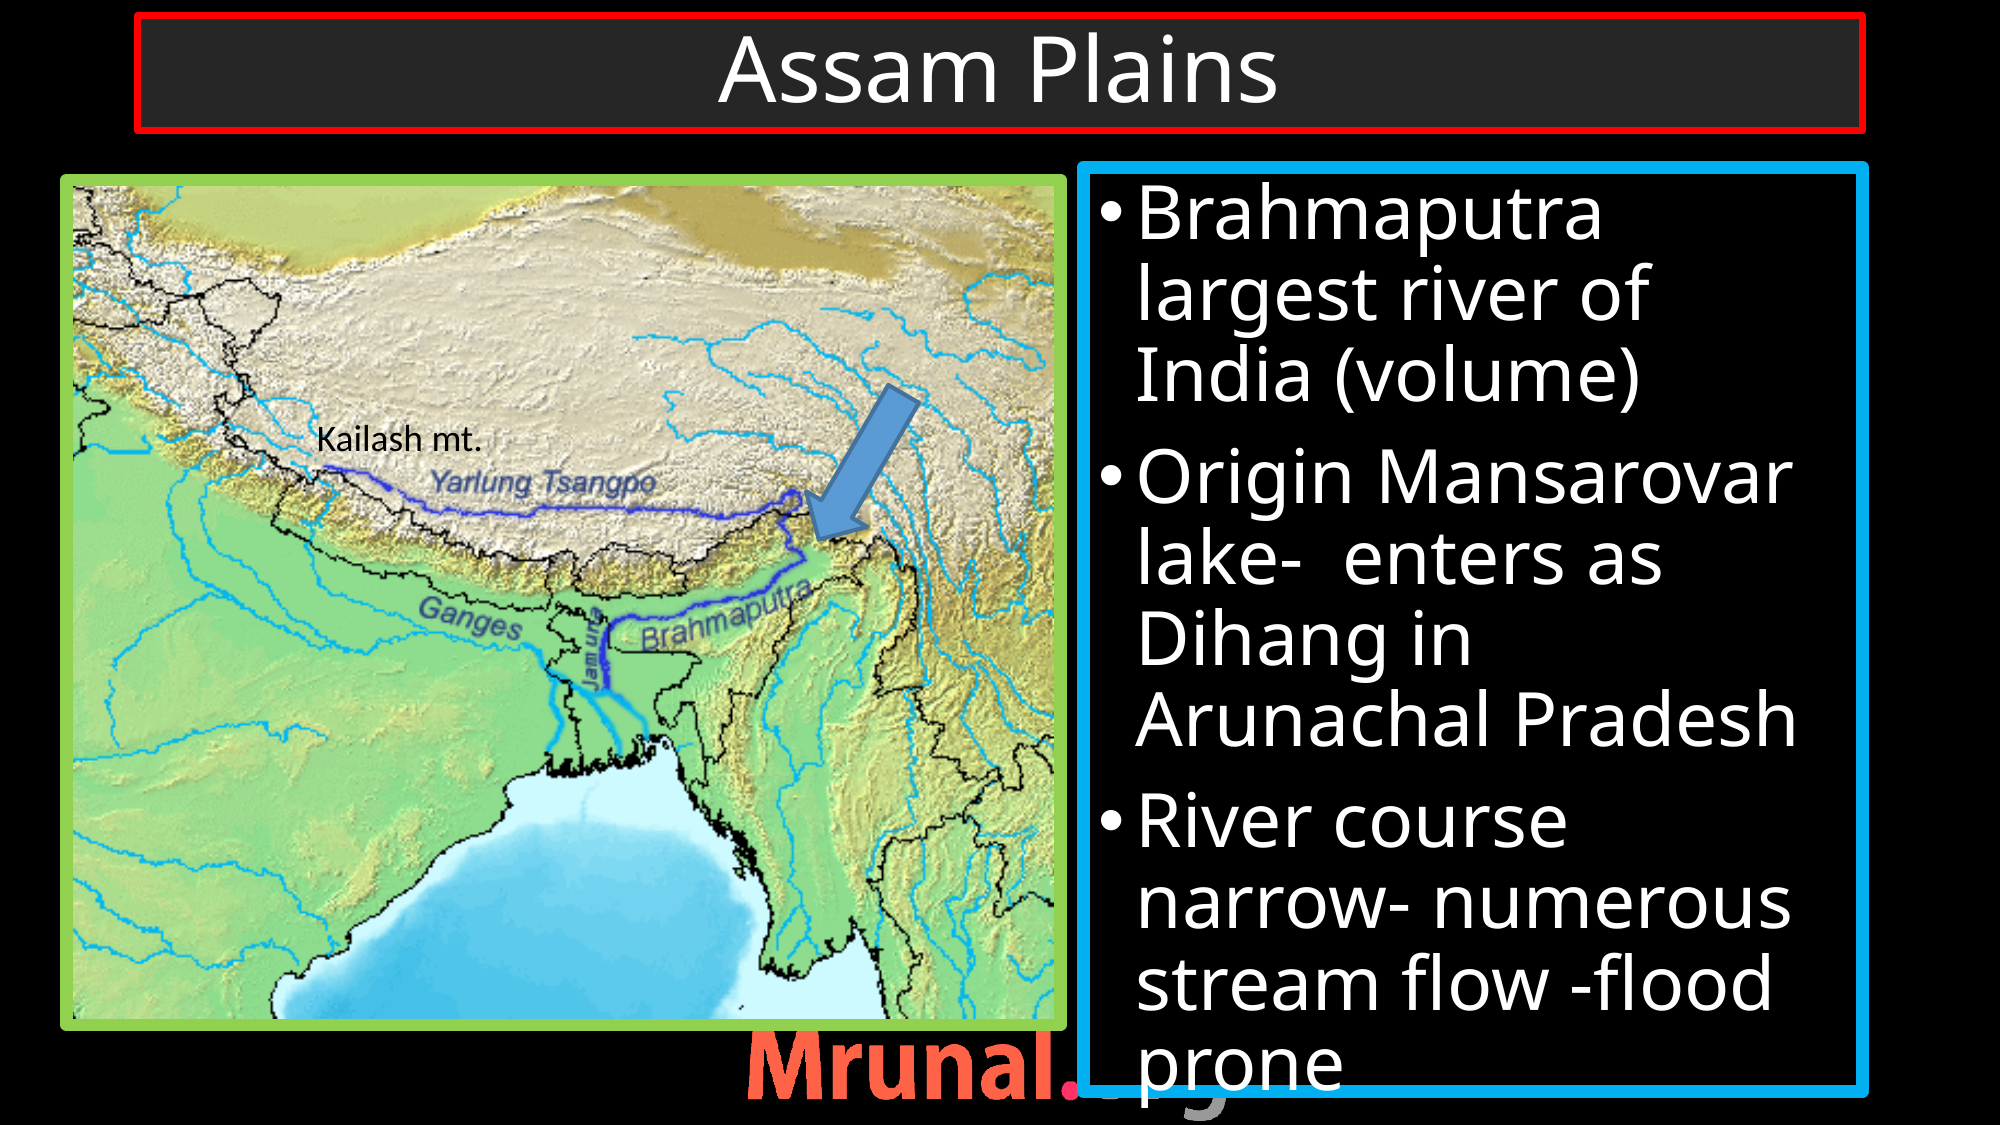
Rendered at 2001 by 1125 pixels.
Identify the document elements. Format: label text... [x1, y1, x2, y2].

list Brahmaputra largest river of India (volume) Origin Mansarovar lake- enters as Dihang in Arunachal Pradesh River course narrow- numerous stream flow -flood prone [1083, 167, 1863, 1092]
picture [72, 186, 1055, 1019]
text_box Kailash mt. [302, 406, 540, 467]
title Assam Plains [137, 15, 1863, 131]
picture [741, 1005, 1230, 1125]
text_box [806, 385, 919, 540]
